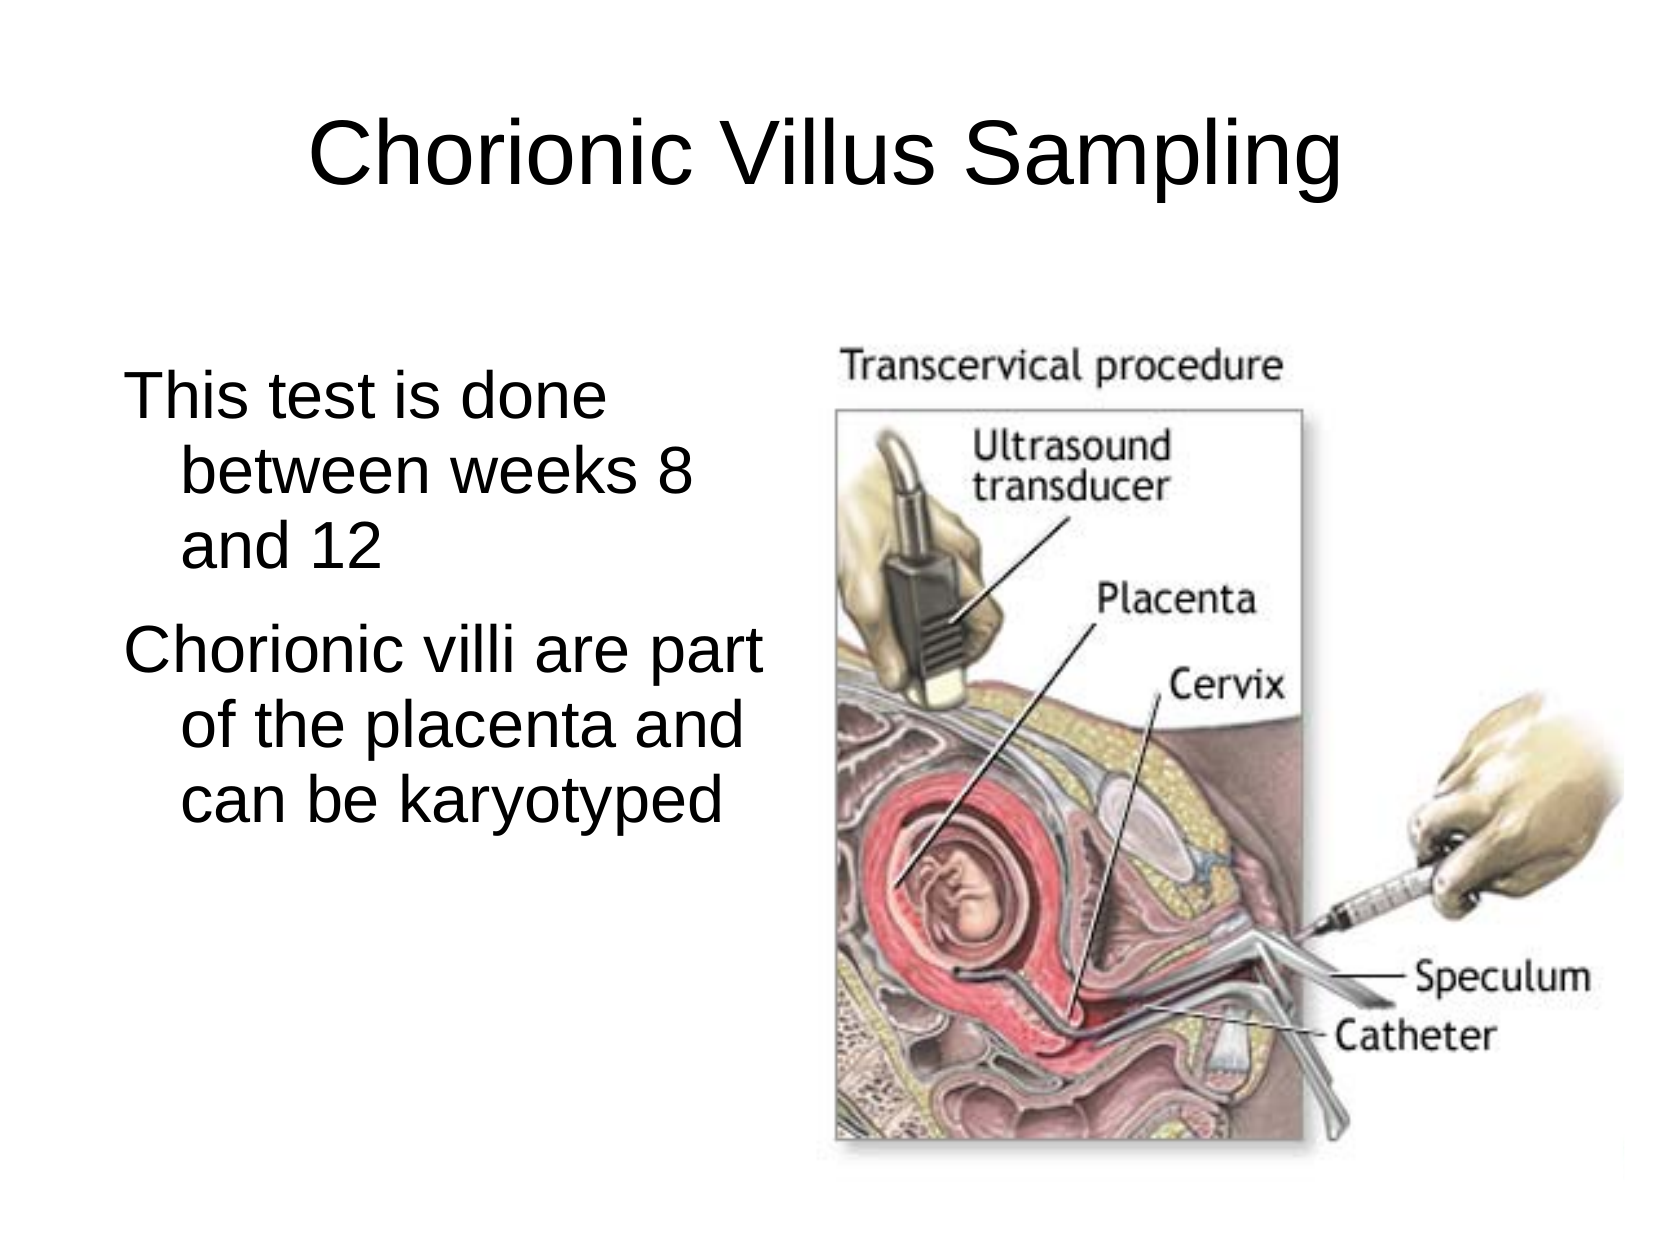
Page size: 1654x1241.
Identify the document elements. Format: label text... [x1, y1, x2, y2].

title Chorionic Villus Sampling [82, 49, 1571, 257]
list This test is done between weeks 8 and 12 Chorionic villi are part of the placenta and can be karyotyped [124, 358, 797, 1088]
picture [797, 324, 1625, 1182]
